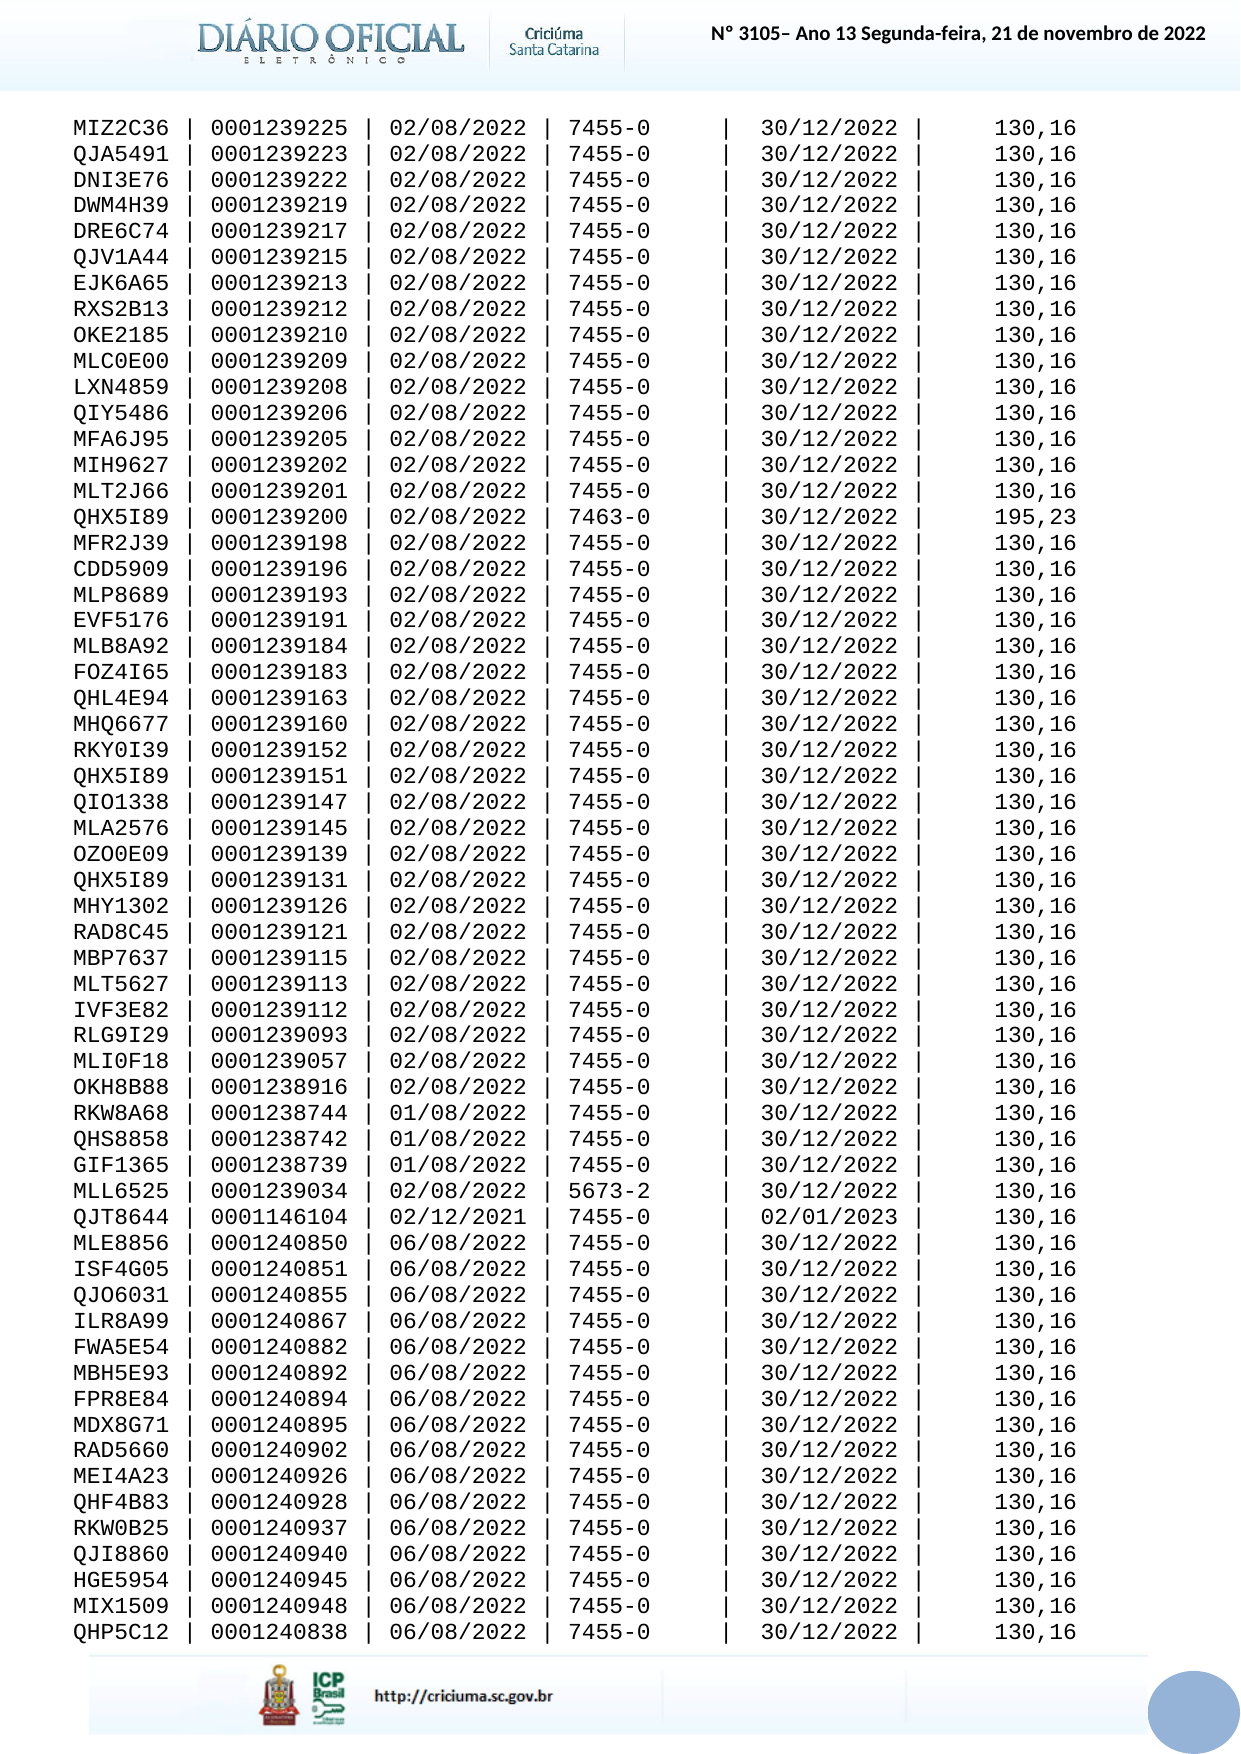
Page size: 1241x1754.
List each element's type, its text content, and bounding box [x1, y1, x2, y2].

text GIF1365 | 0001238739 | 01/08/2022 | 7455-0 | 30/12/2022 | 130,16 [59, 1153, 1167, 1179]
text MHY1302 | 0001239126 | 02/08/2022 | 7455-0 | 30/12/2022 | 130,16 [59, 894, 1167, 920]
text QJT8644 | 0001146104 | 02/12/2021 | 7455-0 | 02/01/2023 | 130,16 [59, 1205, 1167, 1231]
text OKE2185 | 0001239210 | 02/08/2022 | 7455-0 | 30/12/2022 | 130,16 [59, 323, 1167, 349]
text DRE6C74 | 0001239217 | 02/08/2022 | 7455-0 | 30/12/2022 | 130,16 [59, 220, 1167, 246]
text MIH9627 | 0001239202 | 02/08/2022 | 7455-0 | 30/12/2022 | 130,16 [59, 453, 1167, 479]
text MBP7637 | 0001239115 | 02/08/2022 | 7455-0 | 30/12/2022 | 130,16 [59, 946, 1167, 972]
text RAD5660 | 0001240902 | 06/08/2022 | 7455-0 | 30/12/2022 | 130,16 [59, 1439, 1167, 1465]
text RXS2B13 | 0001239212 | 02/08/2022 | 7455-0 | 30/12/2022 | 130,16 [59, 298, 1167, 323]
text QHL4E94 | 0001239163 | 02/08/2022 | 7455-0 | 30/12/2022 | 130,16 [59, 687, 1167, 713]
text MEI4A23 | 0001240926 | 06/08/2022 | 7455-0 | 30/12/2022 | 130,16 [59, 1465, 1167, 1491]
text FWA5E54 | 0001240882 | 06/08/2022 | 7455-0 | 30/12/2022 | 130,16 [59, 1335, 1167, 1361]
text RKW8A68 | 0001238744 | 01/08/2022 | 7455-0 | 30/12/2022 | 130,16 [59, 1102, 1167, 1128]
text MLT5627 | 0001239113 | 02/08/2022 | 7455-0 | 30/12/2022 | 130,16 [59, 972, 1167, 998]
text MIX1509 | 0001240948 | 06/08/2022 | 7455-0 | 30/12/2022 | 130,16 [59, 1594, 1167, 1620]
text LXN4859 | 0001239208 | 02/08/2022 | 7455-0 | 30/12/2022 | 130,16 [59, 375, 1167, 401]
text QJI8860 | 0001240940 | 06/08/2022 | 7455-0 | 30/12/2022 | 130,16 [59, 1543, 1167, 1568]
text MLT2J66 | 0001239201 | 02/08/2022 | 7455-0 | 30/12/2022 | 130,16 [59, 479, 1167, 505]
text RKY0I39 | 0001239152 | 02/08/2022 | 7455-0 | 30/12/2022 | 130,16 [59, 738, 1167, 764]
text QJA5491 | 0001239223 | 02/08/2022 | 7455-0 | 30/12/2022 | 130,16 [59, 142, 1167, 168]
text MLL6525 | 0001239034 | 02/08/2022 | 5673-2 | 30/12/2022 | 130,16 [59, 1179, 1167, 1205]
text MLC0E00 | 0001239209 | 02/08/2022 | 7455-0 | 30/12/2022 | 130,16 [59, 349, 1167, 375]
text CDD5909 | 0001239196 | 02/08/2022 | 7455-0 | 30/12/2022 | 130,16 [59, 557, 1167, 583]
text DWM4H39 | 0001239219 | 02/08/2022 | 7455-0 | 30/12/2022 | 130,16 [59, 194, 1167, 220]
text DNI3E76 | 0001239222 | 02/08/2022 | 7455-0 | 30/12/2022 | 130,16 [59, 168, 1167, 194]
text RLG9I29 | 0001239093 | 02/08/2022 | 7455-0 | 30/12/2022 | 130,16 [59, 1024, 1167, 1050]
text QJO6031 | 0001240855 | 06/08/2022 | 7455-0 | 30/12/2022 | 130,16 [59, 1283, 1167, 1309]
text MFR2J39 | 0001239198 | 02/08/2022 | 7455-0 | 30/12/2022 | 130,16 [59, 531, 1167, 557]
text MLP8689 | 0001239193 | 02/08/2022 | 7455-0 | 30/12/2022 | 130,16 [59, 583, 1167, 609]
text FPR8E84 | 0001240894 | 06/08/2022 | 7455-0 | 30/12/2022 | 130,16 [59, 1387, 1167, 1413]
text QHF4B83 | 0001240928 | 06/08/2022 | 7455-0 | 30/12/2022 | 130,16 [59, 1491, 1167, 1517]
text OKH8B88 | 0001238916 | 02/08/2022 | 7455-0 | 30/12/2022 | 130,16 [59, 1076, 1167, 1102]
text MLA2576 | 0001239145 | 02/08/2022 | 7455-0 | 30/12/2022 | 130,16 [59, 816, 1167, 842]
text QHP5C12 | 0001240838 | 06/08/2022 | 7455-0 | 30/12/2022 | 130,16 [59, 1620, 1167, 1646]
text QIO1338 | 0001239147 | 02/08/2022 | 7455-0 | 30/12/2022 | 130,16 [59, 790, 1167, 816]
text EVF5176 | 0001239191 | 02/08/2022 | 7455-0 | 30/12/2022 | 130,16 [59, 609, 1167, 635]
text HGE5954 | 0001240945 | 06/08/2022 | 7455-0 | 30/12/2022 | 130,16 [59, 1568, 1167, 1594]
text IVF3E82 | 0001239112 | 02/08/2022 | 7455-0 | 30/12/2022 | 130,16 [59, 998, 1167, 1024]
text QIY5486 | 0001239206 | 02/08/2022 | 7455-0 | 30/12/2022 | 130,16 [59, 401, 1167, 427]
text MLI0F18 | 0001239057 | 02/08/2022 | 7455-0 | 30/12/2022 | 130,16 [59, 1050, 1167, 1076]
text MIZ2C36 | 0001239225 | 02/08/2022 | 7455-0 | 30/12/2022 | 130,16 [59, 116, 1167, 142]
text MFA6J95 | 0001239205 | 02/08/2022 | 7455-0 | 30/12/2022 | 130,16 [59, 427, 1167, 453]
text MLB8A92 | 0001239184 | 02/08/2022 | 7455-0 | 30/12/2022 | 130,16 [59, 635, 1167, 661]
text MDX8G71 | 0001240895 | 06/08/2022 | 7455-0 | 30/12/2022 | 130,16 [59, 1413, 1167, 1439]
text RAD8C45 | 0001239121 | 02/08/2022 | 7455-0 | 30/12/2022 | 130,16 [59, 920, 1167, 946]
text QJV1A44 | 0001239215 | 02/08/2022 | 7455-0 | 30/12/2022 | 130,16 [59, 246, 1167, 272]
text ILR8A99 | 0001240867 | 06/08/2022 | 7455-0 | 30/12/2022 | 130,16 [59, 1309, 1167, 1335]
text RKW0B25 | 0001240937 | 06/08/2022 | 7455-0 | 30/12/2022 | 130,16 [59, 1517, 1167, 1543]
text ISF4G05 | 0001240851 | 06/08/2022 | 7455-0 | 30/12/2022 | 130,16 [59, 1257, 1167, 1283]
text QHX5I89 | 0001239200 | 02/08/2022 | 7463-0 | 30/12/2022 | 195,23 [59, 505, 1167, 531]
text OZO0E09 | 0001239139 | 02/08/2022 | 7455-0 | 30/12/2022 | 130,16 [59, 842, 1167, 868]
text MLE8856 | 0001240850 | 06/08/2022 | 7455-0 | 30/12/2022 | 130,16 [59, 1231, 1167, 1257]
text MHQ6677 | 0001239160 | 02/08/2022 | 7455-0 | 30/12/2022 | 130,16 [59, 713, 1167, 738]
text EJK6A65 | 0001239213 | 02/08/2022 | 7455-0 | 30/12/2022 | 130,16 [59, 272, 1167, 298]
text FOZ4I65 | 0001239183 | 02/08/2022 | 7455-0 | 30/12/2022 | 130,16 [59, 661, 1167, 687]
text MBH5E93 | 0001240892 | 06/08/2022 | 7455-0 | 30/12/2022 | 130,16 [59, 1361, 1167, 1387]
text QHX5I89 | 0001239131 | 02/08/2022 | 7455-0 | 30/12/2022 | 130,16 [59, 868, 1167, 894]
text QHS8858 | 0001238742 | 01/08/2022 | 7455-0 | 30/12/2022 | 130,16 [59, 1128, 1167, 1153]
text QHX5I89 | 0001239151 | 02/08/2022 | 7455-0 | 30/12/2022 | 130,16 [59, 764, 1167, 790]
